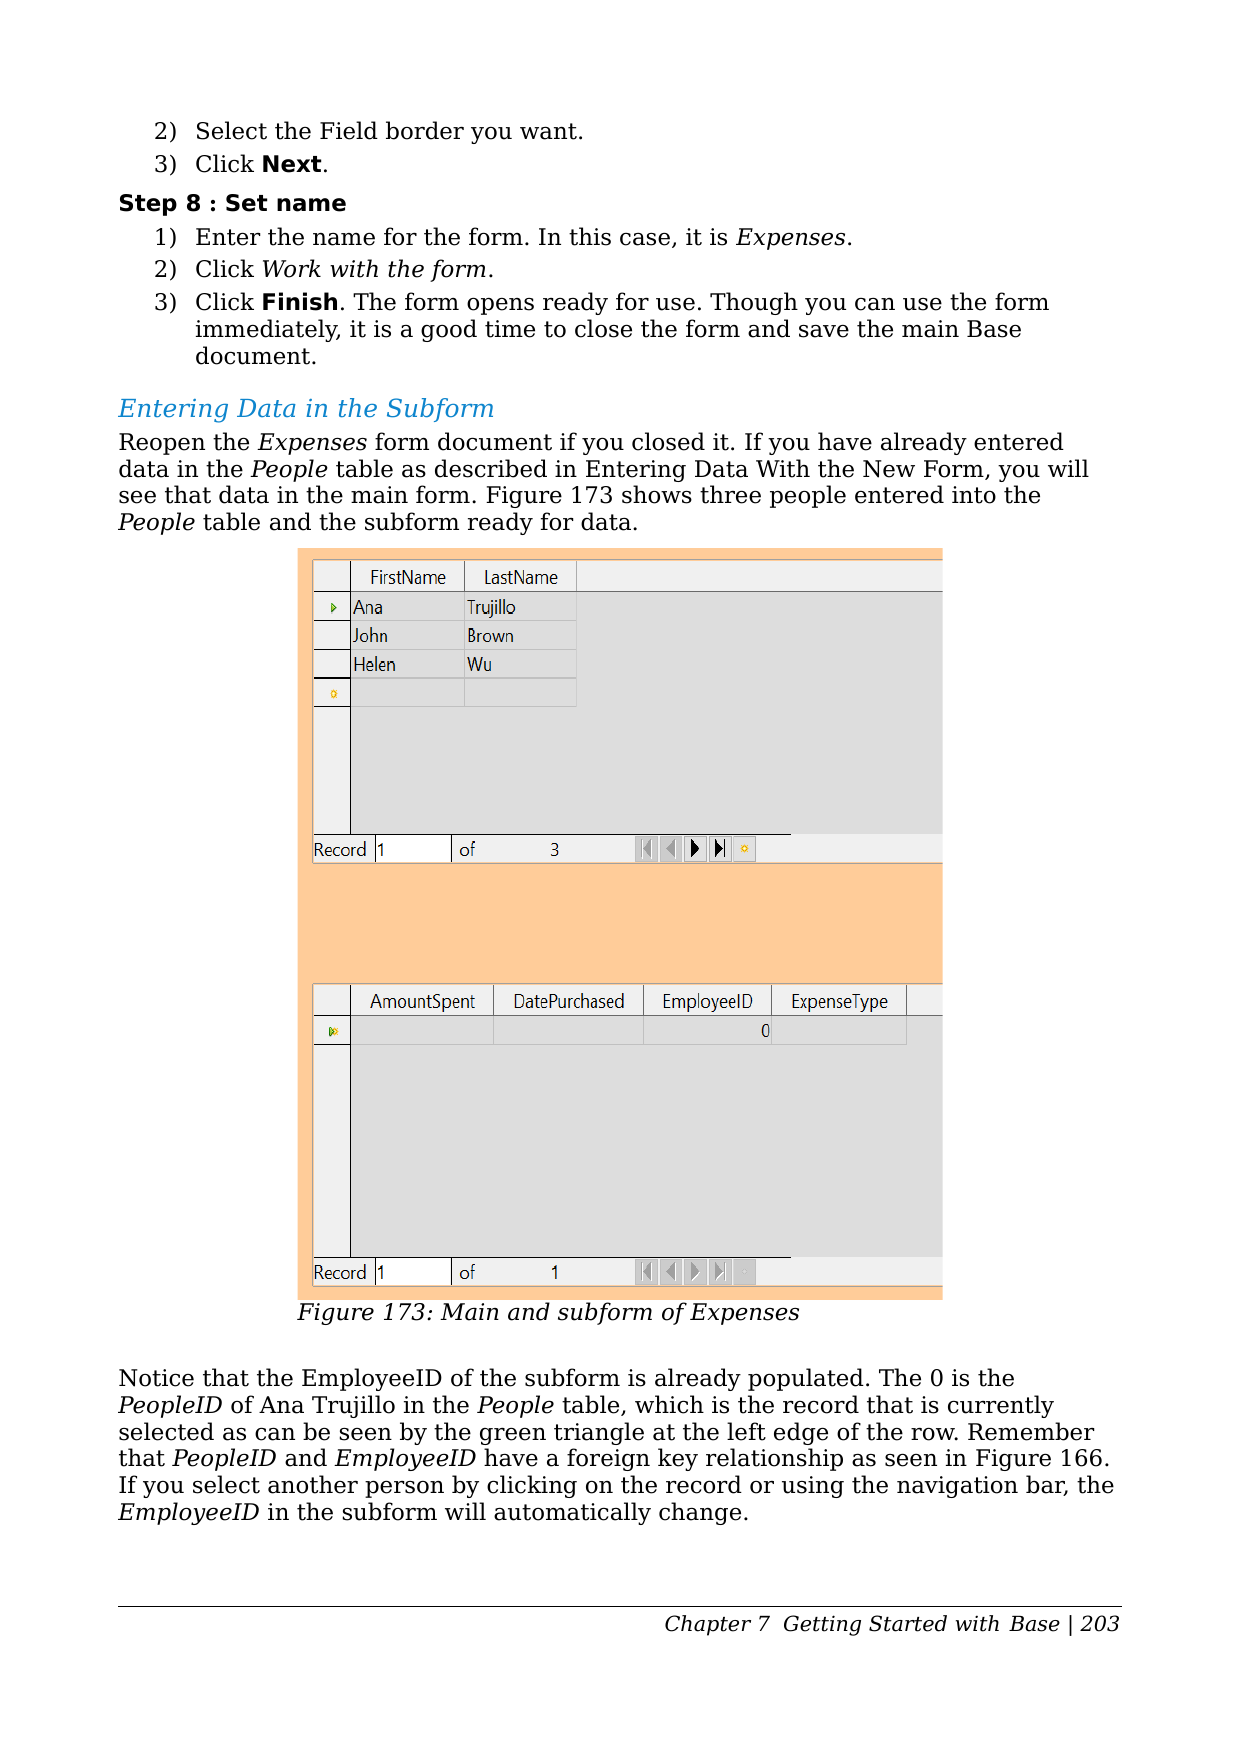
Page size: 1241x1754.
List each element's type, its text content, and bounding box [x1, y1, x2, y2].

text Reopen the Expenses form document if you closed it. If you have already entered data in the People table as described in Entering Data With the New Form, you will see that data in the main form. Figure 173 shows three people entered into the People table and the subform ready for data. [118, 429, 1122, 536]
list Select the Field border you want. [177, 118, 1122, 145]
picture [297, 548, 943, 1300]
subtitle Entering Data in the Subform [118, 394, 1122, 423]
list Click Next. [177, 151, 1122, 178]
list Click Finish. The form opens ready for use. Though you can use the form immediately, it is a good time to close the form and save the main Base document. [177, 289, 1122, 369]
text Figure 173: Main and subform of Expenses [297, 1300, 943, 1326]
list Enter the name for the form. In this case, it is Expenses. [177, 224, 1122, 250]
list Click Work with the form. [177, 257, 1122, 283]
text Notice that the EmployeeID of the subform is already populated. The 0 is the PeopleID of Ana Trujillo in the People table, which is the record that is currently selected as can be seen by the green triangle at the left edge of the row. Remember that PeopleID and EmployeeID have a foreign key relationship as seen in Figure 166. If you select another person by clicking on the record or using the navigation bar, the EmployeeID in the subform will automatically change. [118, 1365, 1122, 1525]
list Step 8 : Set name [118, 190, 1122, 217]
